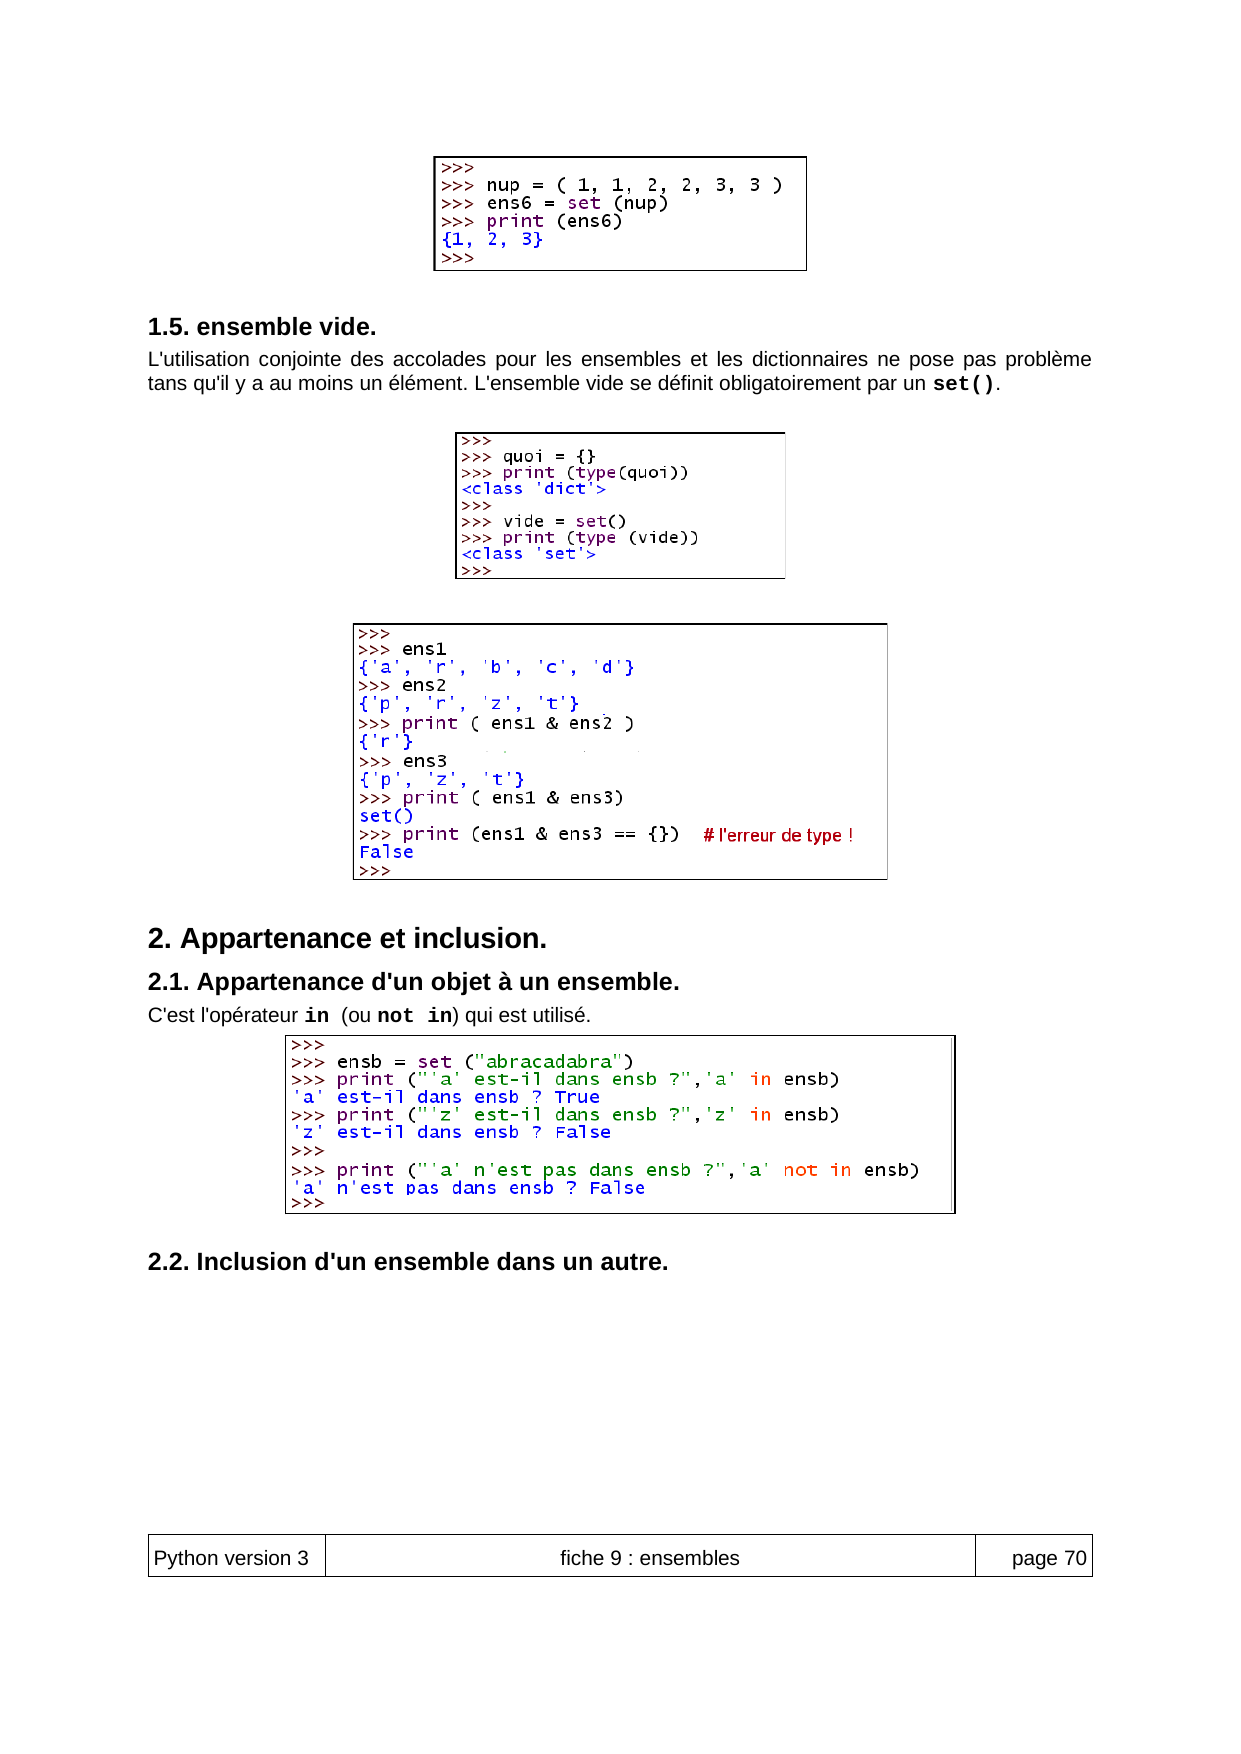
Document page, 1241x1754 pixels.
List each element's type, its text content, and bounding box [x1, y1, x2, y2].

picture [455, 432, 786, 579]
picture [352, 623, 888, 880]
subtitle 2.1. Appartenance d'un objet à un ensemble. [148, 967, 1092, 996]
subtitle 1.5. ensemble vide. [148, 312, 1092, 341]
subtitle 2.2. Inclusion d'un ensemble dans un autre. [148, 1247, 1092, 1276]
text L'utilisation conjointe des accolades pour les ensembles et les dictionnaires ne pose pas problème tans qu'il y a au moins un élément. L'ensemble vide se définit obligatoirement par un set(). [148, 347, 1092, 397]
picture [433, 156, 807, 271]
text C'est l'opérateur in (ou not in) qui est utilisé. [148, 1003, 1092, 1028]
picture [288, 1038, 952, 1211]
subtitle 2. Appartenance et inclusion. [148, 921, 1092, 955]
